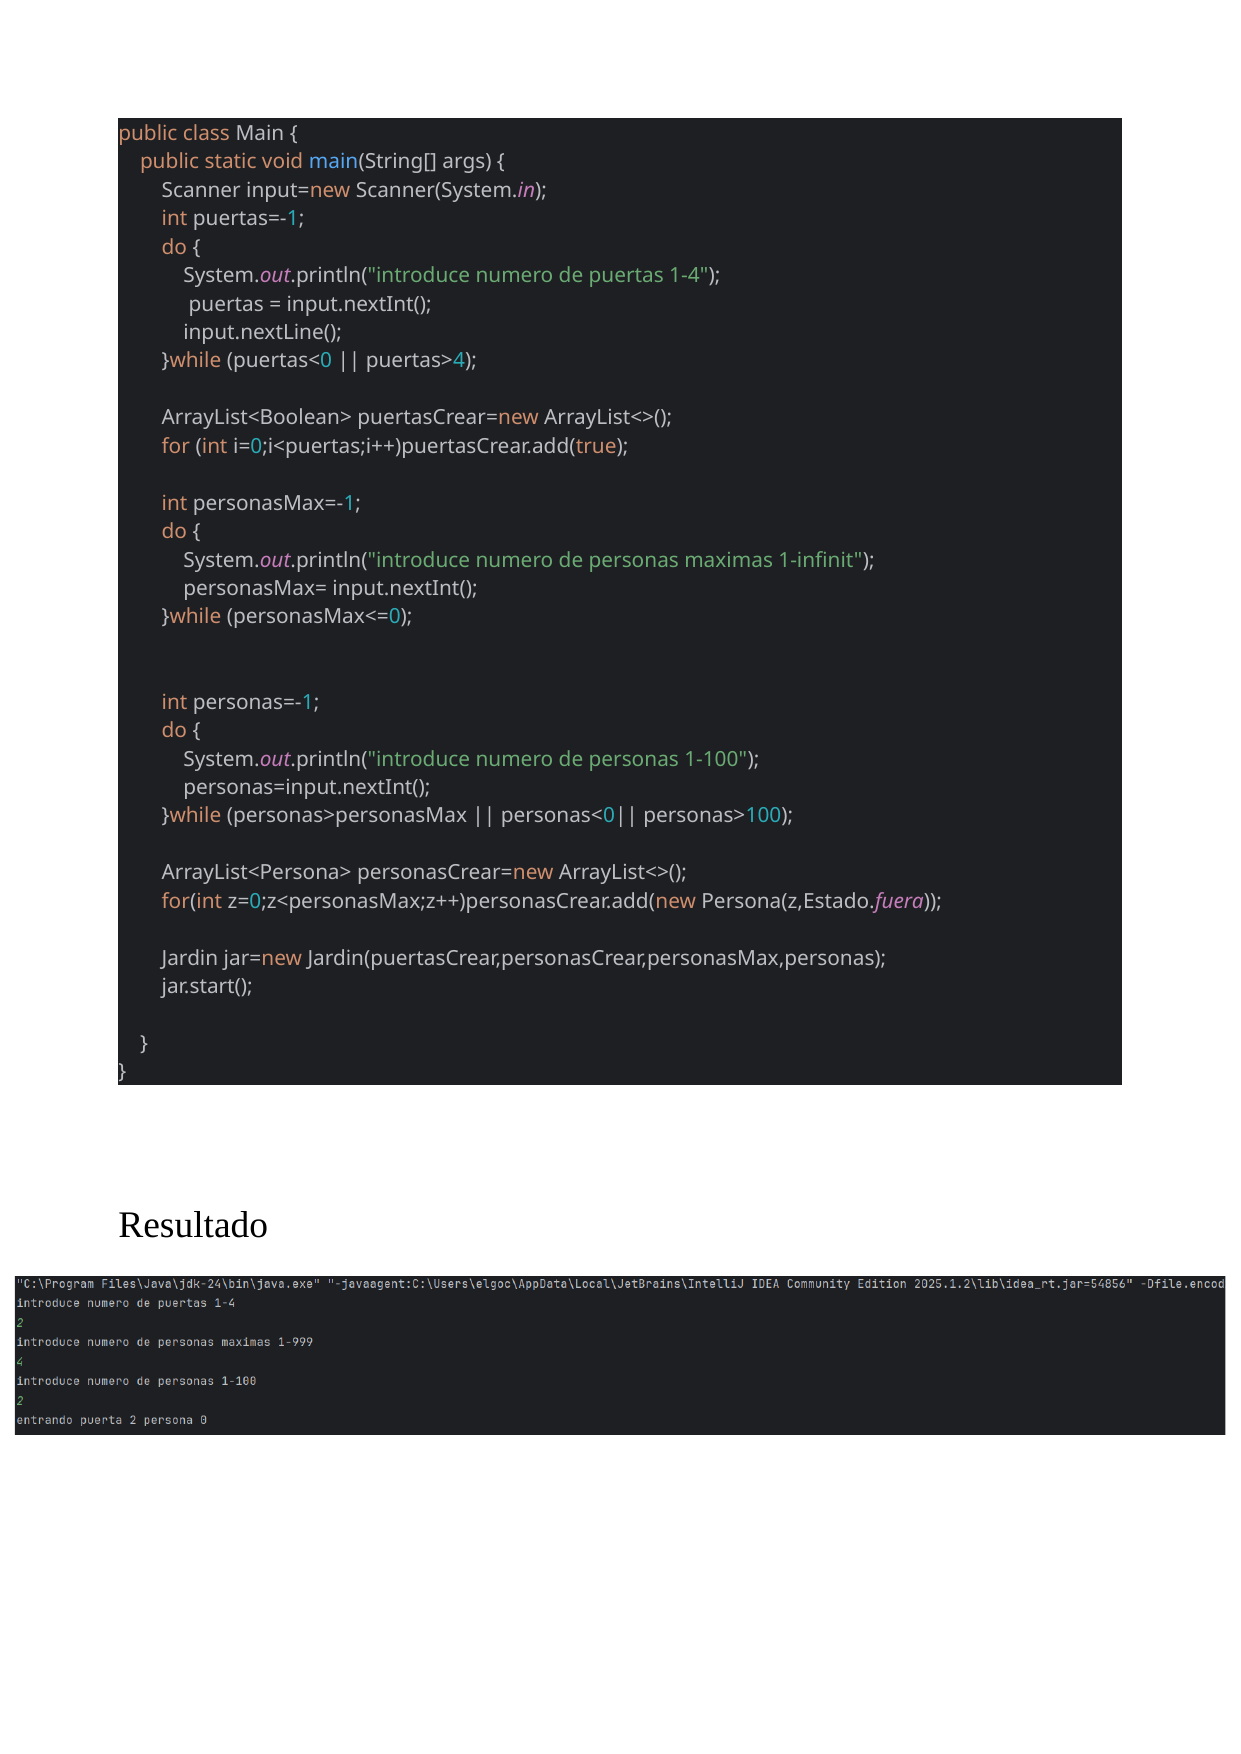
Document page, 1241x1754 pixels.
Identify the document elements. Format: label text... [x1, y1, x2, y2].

text public class Main { public static void main(String[] args) { Scanner input=new Scanner(System.in); int puertas=-1; do { System.out.println("introduce numero de puertas 1-4"); puertas = input.nextInt(); input.nextLine(); }while (puertas<0 || puertas>4); ArrayList<Boolean> puertasCrear=new ArrayList<>(); for (int i=0;i<puertas;i++)puertasCrear.add(true); int personasMax=-1; do { System.out.println("introduce numero de personas maximas 1-infinit"); personasMax= input.nextInt(); }while (personasMax<=0); int personas=-1; do { System.out.println("introduce numero de personas 1-100"); personas=input.nextInt(); }while (personas>personasMax || personas<0|| personas>100); ArrayList<Persona> personasCrear=new ArrayList<>(); for(int z=0;z<personasMax;z++)personasCrear.add(new Persona(z,Estado.fuera)); Jardin jar=new Jardin(puertasCrear,personasCrear,personasMax,personas); jar.start(); } } [118, 118, 1122, 1085]
text Resultado [118, 1202, 1122, 1246]
picture [14, 1276, 1226, 1435]
